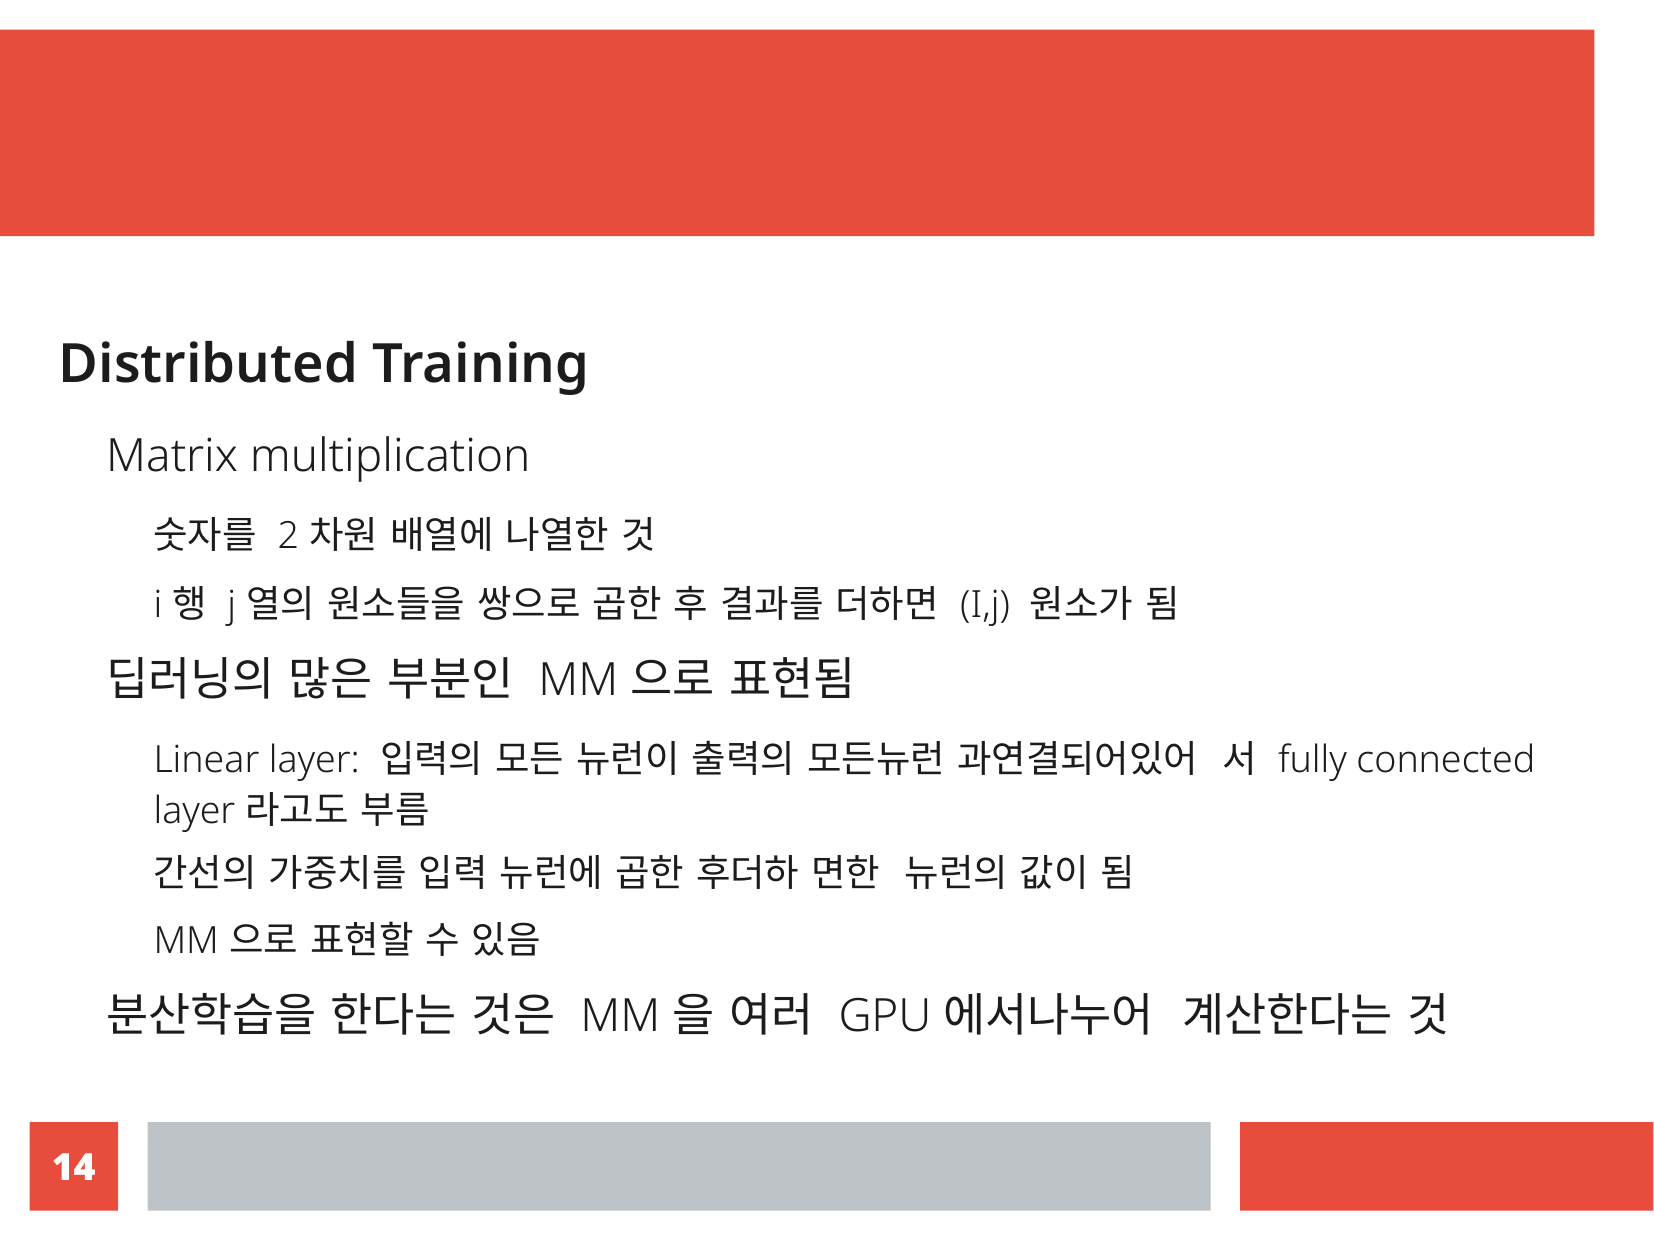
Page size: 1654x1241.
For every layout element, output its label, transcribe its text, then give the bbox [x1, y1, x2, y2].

list Distributed Training Matrix multiplication 숫자를 2차원 배열에 나열한 것 i행 j열의 원소들을 쌍으로 곱한 후 결과를 더하면 (I,j) 원소가 됨 딥러닝의 많은 부분인 MM으로 표현됨 Linear layer: 입력의 모든 뉴런이 출력의 모든뉴런 과연결되어있어 서 fully connected layer라고도 부름 간선의 가중치를 입력 뉴런에 곱한 후더하 면한 뉴런의 값이 됨 MM으로 표현할 수 있음 분산학습을 한다는 것은 MM을 여러 GPU에서나누어 계산한다는 것 [59, 324, 1565, 1093]
